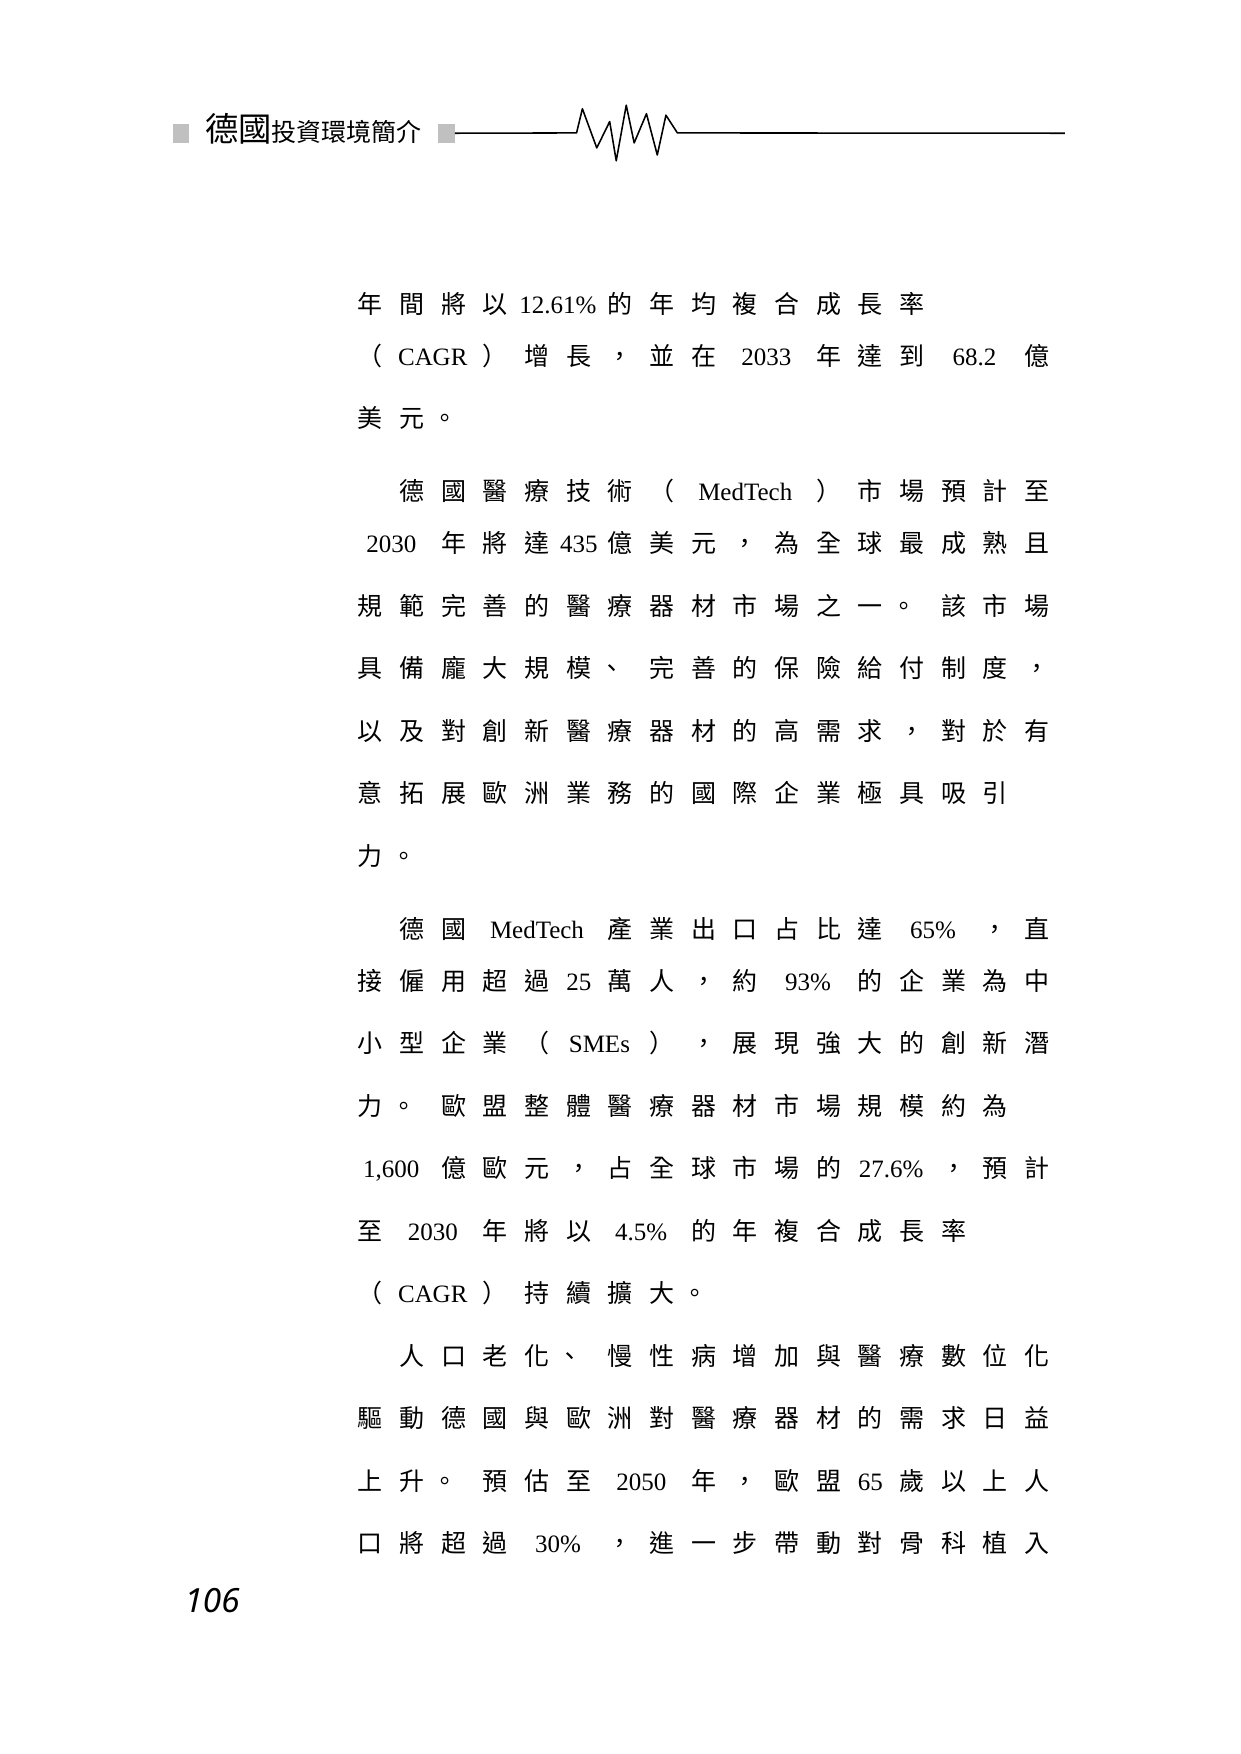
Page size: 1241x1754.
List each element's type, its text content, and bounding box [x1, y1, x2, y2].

text 德國醫療技術（MedTech）市場預計至2030年將達435億美元，為全球最成熟且規範完善的醫療器材市場之一。該市場具備龐大規模、完善的保險給付制度，以及對創新醫療器材的高需求，對於有意拓展歐洲業務的國際企業極具吸引力。 [330, 438, 1058, 875]
text 德國MedTech產業出口占比達65%，直接僱用超過25萬人，約93%的企業為中小型企業（SMEs），展現強大的創新潛力。歐盟整體醫療器材市場規模約為1,600億歐元，占全球市場的27.6%，預計至2030年將以4.5%的年複合成長率（CAGR）持續擴大。 [330, 875, 1058, 1313]
text 人口老化、慢性病增加與醫療數位化驅動德國與歐洲對醫療器材的需求日益上升。預估至2050年，歐盟65歲以上人口將超過30%，進一步帶動對骨科植入 [330, 1313, 1058, 1563]
text 年間將以12.61%的年均複合成長率（CAGR）增長，並在2033年達到68.2億美元。 [330, 250, 1058, 438]
